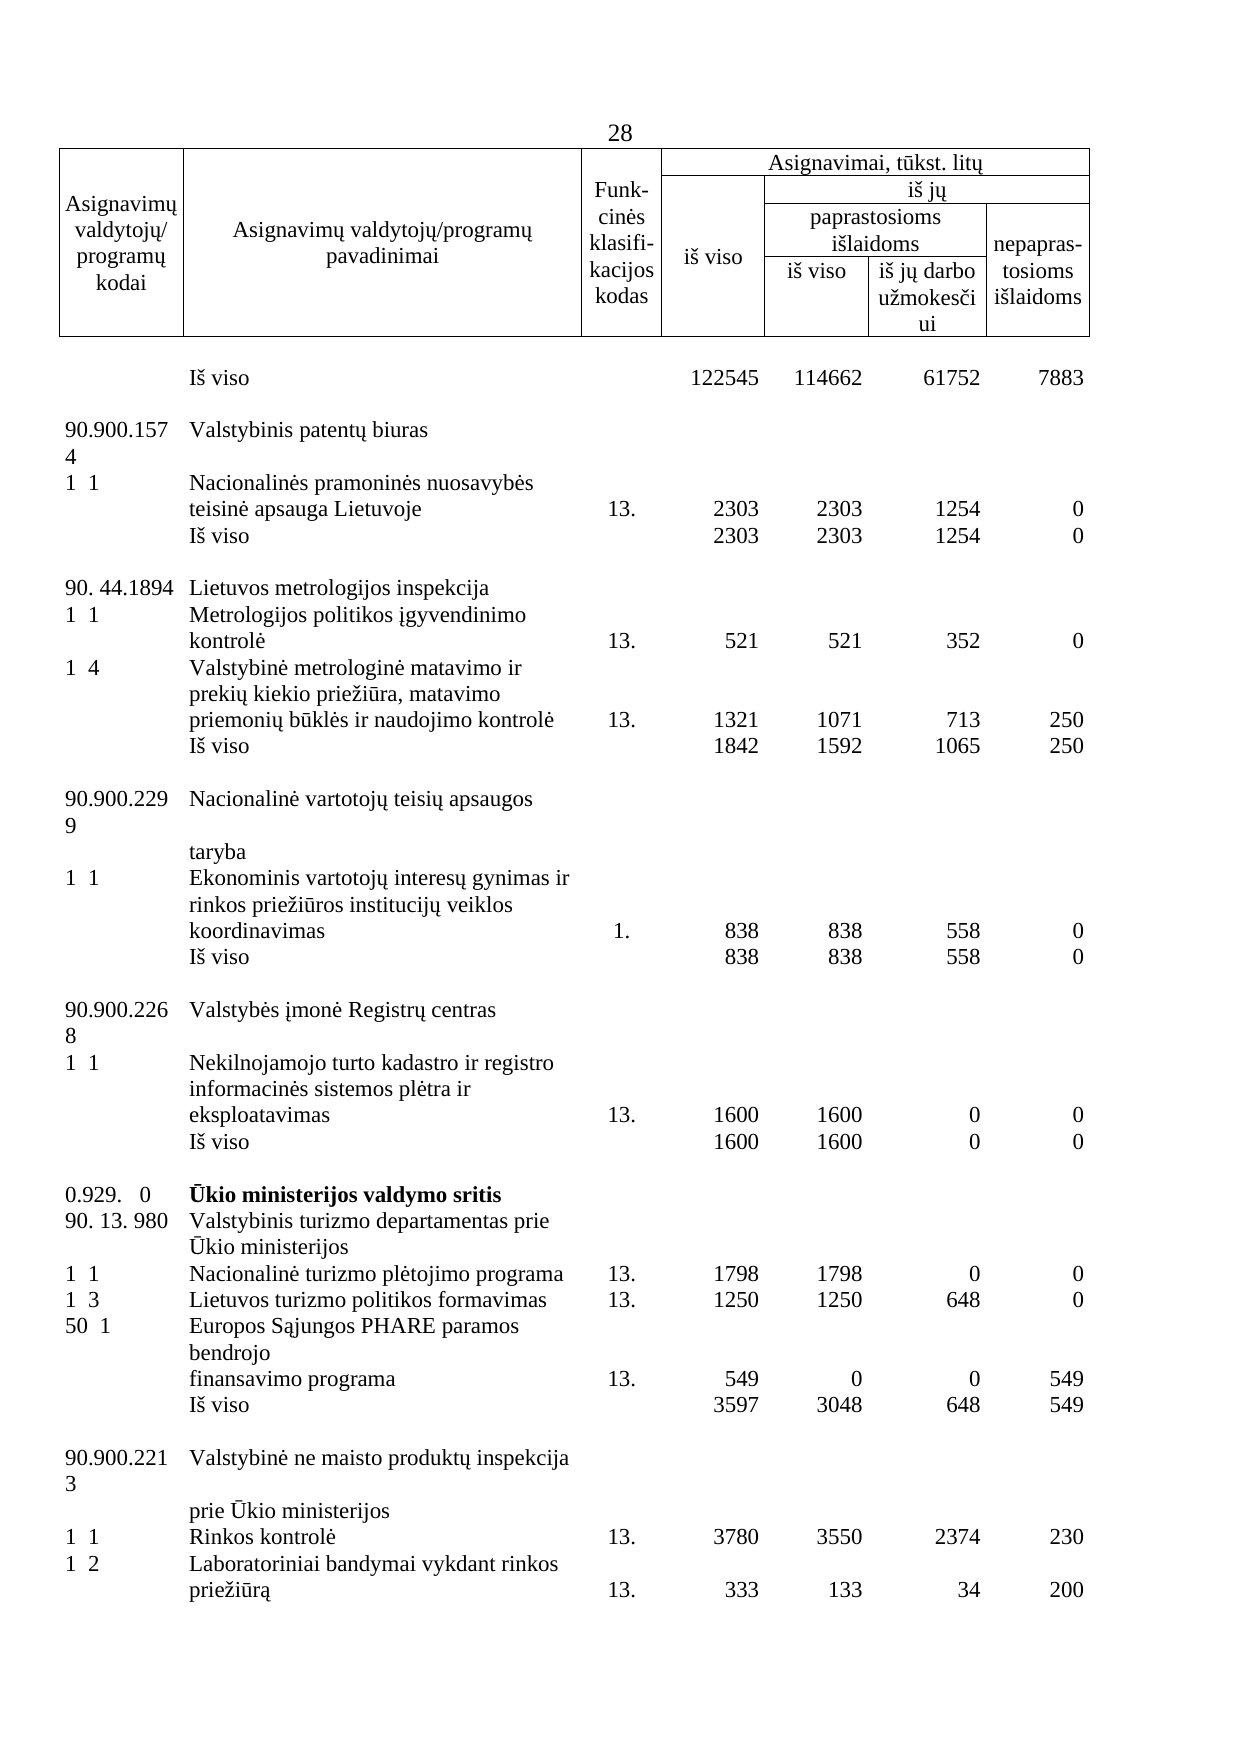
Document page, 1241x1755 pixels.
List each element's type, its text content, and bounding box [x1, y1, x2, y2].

table_cell [59, 627, 183, 653]
table_cell [986, 1181, 1089, 1207]
table_cell 1592 [765, 733, 868, 759]
table_cell [661, 1233, 765, 1260]
table_cell eksploatavimas [183, 1102, 582, 1128]
table_cell [661, 548, 765, 574]
table_cell [183, 337, 582, 364]
table_cell [661, 785, 765, 838]
table_cell [765, 1049, 868, 1075]
table_cell [986, 1497, 1089, 1523]
table_cell iš viso [662, 176, 764, 336]
table_cell [59, 944, 183, 970]
table_cell [868, 390, 986, 416]
table_cell [868, 1233, 986, 1260]
table_cell 2303 [765, 522, 868, 548]
table_cell [59, 522, 183, 548]
table_cell 13. [582, 495, 661, 522]
table_cell [59, 759, 183, 785]
table_cell [986, 970, 1089, 996]
table_cell 0 [986, 1128, 1089, 1154]
table_cell [765, 970, 868, 996]
table_cell Valstybinis turizmo departamentas prie [183, 1207, 582, 1233]
table_cell [59, 1576, 183, 1602]
table_cell [582, 996, 661, 1049]
table_cell [986, 337, 1089, 364]
table_cell 713 [868, 706, 986, 733]
table_cell [868, 785, 986, 838]
table_cell [868, 1550, 986, 1576]
table_cell [986, 1444, 1089, 1497]
table_cell 3048 [765, 1391, 868, 1418]
table_cell [582, 601, 661, 627]
table_cell [661, 864, 765, 891]
table_cell 1 1 [59, 1260, 183, 1286]
table_cell 1 3 [59, 1286, 183, 1312]
table_cell Ūkio ministerijos [183, 1233, 582, 1260]
table_cell [765, 601, 868, 627]
table_cell rinkos priežiūros institucijų veiklos [183, 891, 582, 917]
table_cell [582, 891, 661, 917]
table_cell Nacionalinė turizmo plėtojimo programa [183, 1260, 582, 1286]
table_cell 2374 [868, 1523, 986, 1549]
table_cell [986, 759, 1089, 785]
table_cell [582, 522, 661, 548]
table_cell [986, 469, 1089, 495]
table_cell 1 4 [59, 654, 183, 680]
table_cell [765, 996, 868, 1049]
table_cell [183, 759, 582, 785]
table_cell [986, 1313, 1089, 1365]
table_cell [765, 891, 868, 917]
table_cell Valstybinis patentų biuras [183, 416, 582, 469]
table_cell [582, 1154, 661, 1181]
table_cell Iš viso [183, 522, 582, 548]
table_cell [765, 575, 868, 601]
table_cell Lietuvos metrologijos inspekcija [183, 575, 582, 601]
table_cell 61752 [868, 364, 986, 390]
table_cell [661, 1181, 765, 1207]
table_cell Ekonominis vartotojų interesų gynimas ir [183, 864, 582, 891]
table_cell 0 [986, 495, 1089, 522]
table_cell [868, 1497, 986, 1523]
table_cell [986, 416, 1089, 469]
table_cell [765, 548, 868, 574]
table_cell [661, 680, 765, 706]
table_cell 1 1 [59, 1523, 183, 1549]
table_cell 114662 [765, 364, 868, 390]
table_cell [661, 416, 765, 469]
table_cell [765, 1497, 868, 1523]
table_cell 0 [986, 917, 1089, 943]
table_cell Lietuvos turizmo politikos formavimas [183, 1286, 582, 1312]
table_cell 648 [868, 1286, 986, 1312]
table_cell informacinės sistemos plėtra ir [183, 1075, 582, 1102]
table_cell [582, 1128, 661, 1154]
table_cell [986, 1154, 1089, 1181]
table_cell [661, 575, 765, 601]
table_cell priežiūrą [183, 1576, 582, 1602]
table_cell 90.900.1574 [59, 416, 183, 469]
table_cell [59, 337, 183, 364]
table_cell 0 [986, 522, 1089, 548]
table_cell [582, 390, 661, 416]
table_cell 0 [868, 1128, 986, 1154]
table_cell 1321 [661, 706, 765, 733]
table_cell [765, 1154, 868, 1181]
table_cell [59, 1128, 183, 1154]
table_cell 1798 [765, 1260, 868, 1286]
table_cell Iš viso [183, 944, 582, 970]
table_cell 1600 [661, 1102, 765, 1128]
table_cell [765, 416, 868, 469]
table_cell [582, 1418, 661, 1444]
table_cell 1 2 [59, 1550, 183, 1576]
table_cell [582, 1550, 661, 1576]
table_cell Iš viso [183, 364, 582, 390]
table_cell [582, 1075, 661, 1102]
table_cell [868, 548, 986, 574]
table_cell [59, 680, 183, 706]
table_cell [661, 1418, 765, 1444]
table_cell [986, 891, 1089, 917]
table_cell [59, 1154, 183, 1181]
table_cell 0 [986, 944, 1089, 970]
table_cell 1 1 [59, 601, 183, 627]
table_cell [986, 1418, 1089, 1444]
table_cell 838 [765, 917, 868, 943]
table_cell [868, 1207, 986, 1233]
table_cell paprastosioms išlaidoms [765, 204, 986, 256]
table_cell [661, 1075, 765, 1102]
table_cell 2303 [765, 495, 868, 522]
table_cell [661, 1154, 765, 1181]
table_cell [582, 1497, 661, 1523]
table_cell iš jų darbo užmokesčiui [869, 257, 986, 336]
table_cell [868, 864, 986, 891]
table_cell [183, 548, 582, 574]
table_cell [582, 838, 661, 864]
table_cell [765, 1550, 868, 1576]
table_cell [582, 944, 661, 970]
table_cell teisinė apsauga Lietuvoje [183, 495, 582, 522]
table_cell [765, 1233, 868, 1260]
table_cell Iš viso [183, 1391, 582, 1418]
table_cell [765, 759, 868, 785]
table_cell 250 [986, 706, 1089, 733]
table_cell [661, 469, 765, 495]
table_cell 838 [661, 917, 765, 943]
table_cell [765, 838, 868, 864]
table_cell [986, 838, 1089, 864]
table_cell 1. [582, 917, 661, 943]
table_cell [59, 1233, 183, 1260]
table_cell 13. [582, 1260, 661, 1286]
table_cell [986, 548, 1089, 574]
table_cell 1798 [661, 1260, 765, 1286]
table_cell iš viso [765, 257, 868, 336]
table_cell 558 [868, 917, 986, 943]
table_cell [183, 390, 582, 416]
table_cell [582, 548, 661, 574]
table_cell [868, 601, 986, 627]
table_cell [868, 1418, 986, 1444]
table_cell Iš viso [183, 733, 582, 759]
table_cell [582, 575, 661, 601]
table_cell 558 [868, 944, 986, 970]
table_cell 838 [661, 944, 765, 970]
table_cell [59, 364, 183, 390]
table_cell [582, 785, 661, 838]
table_cell priemonių būklės ir naudojimo kontrolė [183, 706, 582, 733]
table_cell [868, 1075, 986, 1102]
table_cell [868, 1181, 986, 1207]
table_cell 13. [582, 706, 661, 733]
table_cell [986, 996, 1089, 1049]
table_cell taryba [183, 838, 582, 864]
table_cell Metrologijos politikos įgyvendinimo [183, 601, 582, 627]
table_cell [765, 1313, 868, 1365]
table_cell [661, 1313, 765, 1365]
table_cell [661, 337, 765, 364]
table_cell 0.929. 0 [59, 1181, 183, 1207]
table_cell [765, 337, 868, 364]
table_cell 13. [582, 1523, 661, 1549]
table_cell 549 [986, 1365, 1089, 1391]
table_cell [661, 970, 765, 996]
table_cell [59, 970, 183, 996]
table_cell 0 [868, 1365, 986, 1391]
table_cell Iš viso [183, 1128, 582, 1154]
table_header Asignavimų valdytojų/programų pavadinimai [184, 149, 581, 336]
table_cell [986, 864, 1089, 891]
table_cell prekių kiekio priežiūra, matavimo [183, 680, 582, 706]
table_cell Valstybinė metrologinė matavimo ir [183, 654, 582, 680]
table_cell [765, 1418, 868, 1444]
table_cell [868, 416, 986, 469]
table_cell [582, 864, 661, 891]
table_cell [582, 1049, 661, 1075]
table_cell [986, 680, 1089, 706]
table_cell [59, 733, 183, 759]
table_cell 352 [868, 627, 986, 653]
table_cell [661, 1049, 765, 1075]
table_cell 1065 [868, 733, 986, 759]
table_cell 13. [582, 1365, 661, 1391]
table_cell Nacionalinė vartotojų teisių apsaugos [183, 785, 582, 838]
table_cell [765, 1444, 868, 1497]
table_cell [582, 416, 661, 469]
table_header Asignavimų valdytojų/ programų kodai [60, 149, 183, 336]
table_cell 1600 [765, 1128, 868, 1154]
table_cell [59, 495, 183, 522]
table_cell 90. 44.1894 [59, 575, 183, 601]
table_cell 1600 [765, 1102, 868, 1128]
table_cell 90. 13. 980 [59, 1207, 183, 1233]
table_cell [59, 1497, 183, 1523]
table_cell [765, 390, 868, 416]
table_cell [582, 733, 661, 759]
table_cell 13. [582, 1576, 661, 1602]
table_cell [868, 838, 986, 864]
table_cell [868, 759, 986, 785]
table_cell Laboratoriniai bandymai vykdant rinkos [183, 1550, 582, 1576]
table_cell [582, 1233, 661, 1260]
table_header Asignavimai, tūkst. litų [662, 149, 1089, 175]
table_cell 7883 [986, 364, 1089, 390]
table_cell 90.900.2299 [59, 785, 183, 838]
table_cell 1 1 [59, 1049, 183, 1075]
table_cell 1 1 [59, 469, 183, 495]
table_cell [59, 706, 183, 733]
table_cell 648 [868, 1391, 986, 1418]
table_cell [661, 390, 765, 416]
table_cell 13. [582, 1286, 661, 1312]
table_cell [765, 785, 868, 838]
table_header Funk-cinės klasifi-kacijos kodas [582, 149, 661, 336]
table_cell [868, 1313, 986, 1365]
table_cell [765, 864, 868, 891]
table_cell [582, 469, 661, 495]
table_cell [986, 1207, 1089, 1233]
table_cell 549 [661, 1365, 765, 1391]
table_cell 90.900.2213 [59, 1444, 183, 1497]
table_cell [986, 390, 1089, 416]
table_cell 133 [765, 1576, 868, 1602]
table_cell [986, 1049, 1089, 1075]
table_cell 333 [661, 1576, 765, 1602]
table_cell 50 1 [59, 1313, 183, 1365]
table_cell [582, 1444, 661, 1497]
table_cell Europos Sąjungos PHARE paramos bendrojo [183, 1313, 582, 1365]
table_cell 13. [582, 627, 661, 653]
table_cell 0 [986, 1286, 1089, 1312]
table_cell [661, 1207, 765, 1233]
table_cell [868, 996, 986, 1049]
table_cell [59, 1418, 183, 1444]
table_cell [183, 1418, 582, 1444]
table_cell 521 [765, 627, 868, 653]
table_cell 1254 [868, 495, 986, 522]
table_cell Nacionalinės pramoninės nuosavybės [183, 469, 582, 495]
table_cell Nekilnojamojo turto kadastro ir registro [183, 1049, 582, 1075]
table_cell [661, 654, 765, 680]
table_cell 13. [582, 1102, 661, 1128]
table_cell koordinavimas [183, 917, 582, 943]
table_cell [59, 1075, 183, 1102]
table_cell [59, 1365, 183, 1391]
table_cell [59, 891, 183, 917]
table_cell nepapras-tosioms išlaidoms [987, 204, 1089, 336]
table_cell [183, 1154, 582, 1181]
table_cell [582, 1313, 661, 1365]
table_cell [582, 364, 661, 390]
table_cell [582, 1207, 661, 1233]
table_cell [582, 654, 661, 680]
table_cell [868, 680, 986, 706]
table_cell [59, 390, 183, 416]
table_cell 90.900.2268 [59, 996, 183, 1049]
table_cell 2303 [661, 522, 765, 548]
table_cell Valstybės įmonė Registrų centras [183, 996, 582, 1049]
table_cell 230 [986, 1523, 1089, 1549]
table_cell [661, 1444, 765, 1497]
table_cell [661, 838, 765, 864]
table_cell 122545 [661, 364, 765, 390]
table_cell 0 [868, 1260, 986, 1286]
table_cell Ūkio ministerijos valdymo sritis [183, 1181, 582, 1207]
table_cell Rinkos kontrolė [183, 1523, 582, 1549]
table_cell [59, 1102, 183, 1128]
table_cell finansavimo programa [183, 1365, 582, 1391]
table_cell [183, 970, 582, 996]
table_cell [765, 680, 868, 706]
table_cell [661, 1497, 765, 1523]
table_cell 838 [765, 944, 868, 970]
table_cell 1250 [765, 1286, 868, 1312]
table_cell [582, 1391, 661, 1418]
table_cell [986, 575, 1089, 601]
table_cell Valstybinė ne maisto produktų inspekcija [183, 1444, 582, 1497]
table_cell [868, 970, 986, 996]
table_cell 0 [986, 627, 1089, 653]
table_cell [765, 1181, 868, 1207]
table_cell [59, 838, 183, 864]
table_cell [986, 1550, 1089, 1576]
table_cell 1600 [661, 1128, 765, 1154]
table_cell [868, 1444, 986, 1497]
table_cell 250 [986, 733, 1089, 759]
table_cell [582, 337, 661, 364]
table_cell [765, 469, 868, 495]
table_cell [765, 1207, 868, 1233]
table_cell 0 [868, 1102, 986, 1128]
table_cell [986, 601, 1089, 627]
table_cell 1250 [661, 1286, 765, 1312]
table_cell 1842 [661, 733, 765, 759]
table_cell [582, 680, 661, 706]
table_cell 2303 [661, 495, 765, 522]
table_cell 549 [986, 1391, 1089, 1418]
table_cell [868, 1049, 986, 1075]
table_cell [986, 654, 1089, 680]
table_cell [582, 1181, 661, 1207]
table_cell 521 [661, 627, 765, 653]
table_cell 0 [765, 1365, 868, 1391]
table_cell [59, 1391, 183, 1418]
table_cell [986, 1075, 1089, 1102]
table_cell [868, 654, 986, 680]
table_cell [59, 917, 183, 943]
table_cell iš jų [765, 176, 1089, 202]
table_cell 200 [986, 1576, 1089, 1602]
table_cell 0 [986, 1260, 1089, 1286]
table_cell prie Ūkio ministerijos [183, 1497, 582, 1523]
table_cell [868, 469, 986, 495]
table_cell [765, 1075, 868, 1102]
table_cell [765, 654, 868, 680]
table_cell [582, 759, 661, 785]
table_cell 0 [986, 1102, 1089, 1128]
table_cell [868, 337, 986, 364]
table_cell [868, 575, 986, 601]
table_cell [582, 970, 661, 996]
table_cell 1254 [868, 522, 986, 548]
table_cell 3780 [661, 1523, 765, 1549]
table_cell [868, 1154, 986, 1181]
table_cell [986, 1233, 1089, 1260]
table_cell [661, 1550, 765, 1576]
table_cell 1071 [765, 706, 868, 733]
table_cell [986, 785, 1089, 838]
table_cell 1 1 [59, 864, 183, 891]
table_cell [59, 548, 183, 574]
table_cell [661, 996, 765, 1049]
table_cell 3597 [661, 1391, 765, 1418]
table_cell [661, 601, 765, 627]
table_cell [868, 891, 986, 917]
table_cell 34 [868, 1576, 986, 1602]
table_cell [661, 891, 765, 917]
table_cell kontrolė [183, 627, 582, 653]
table_cell [661, 759, 765, 785]
table_cell 3550 [765, 1523, 868, 1549]
